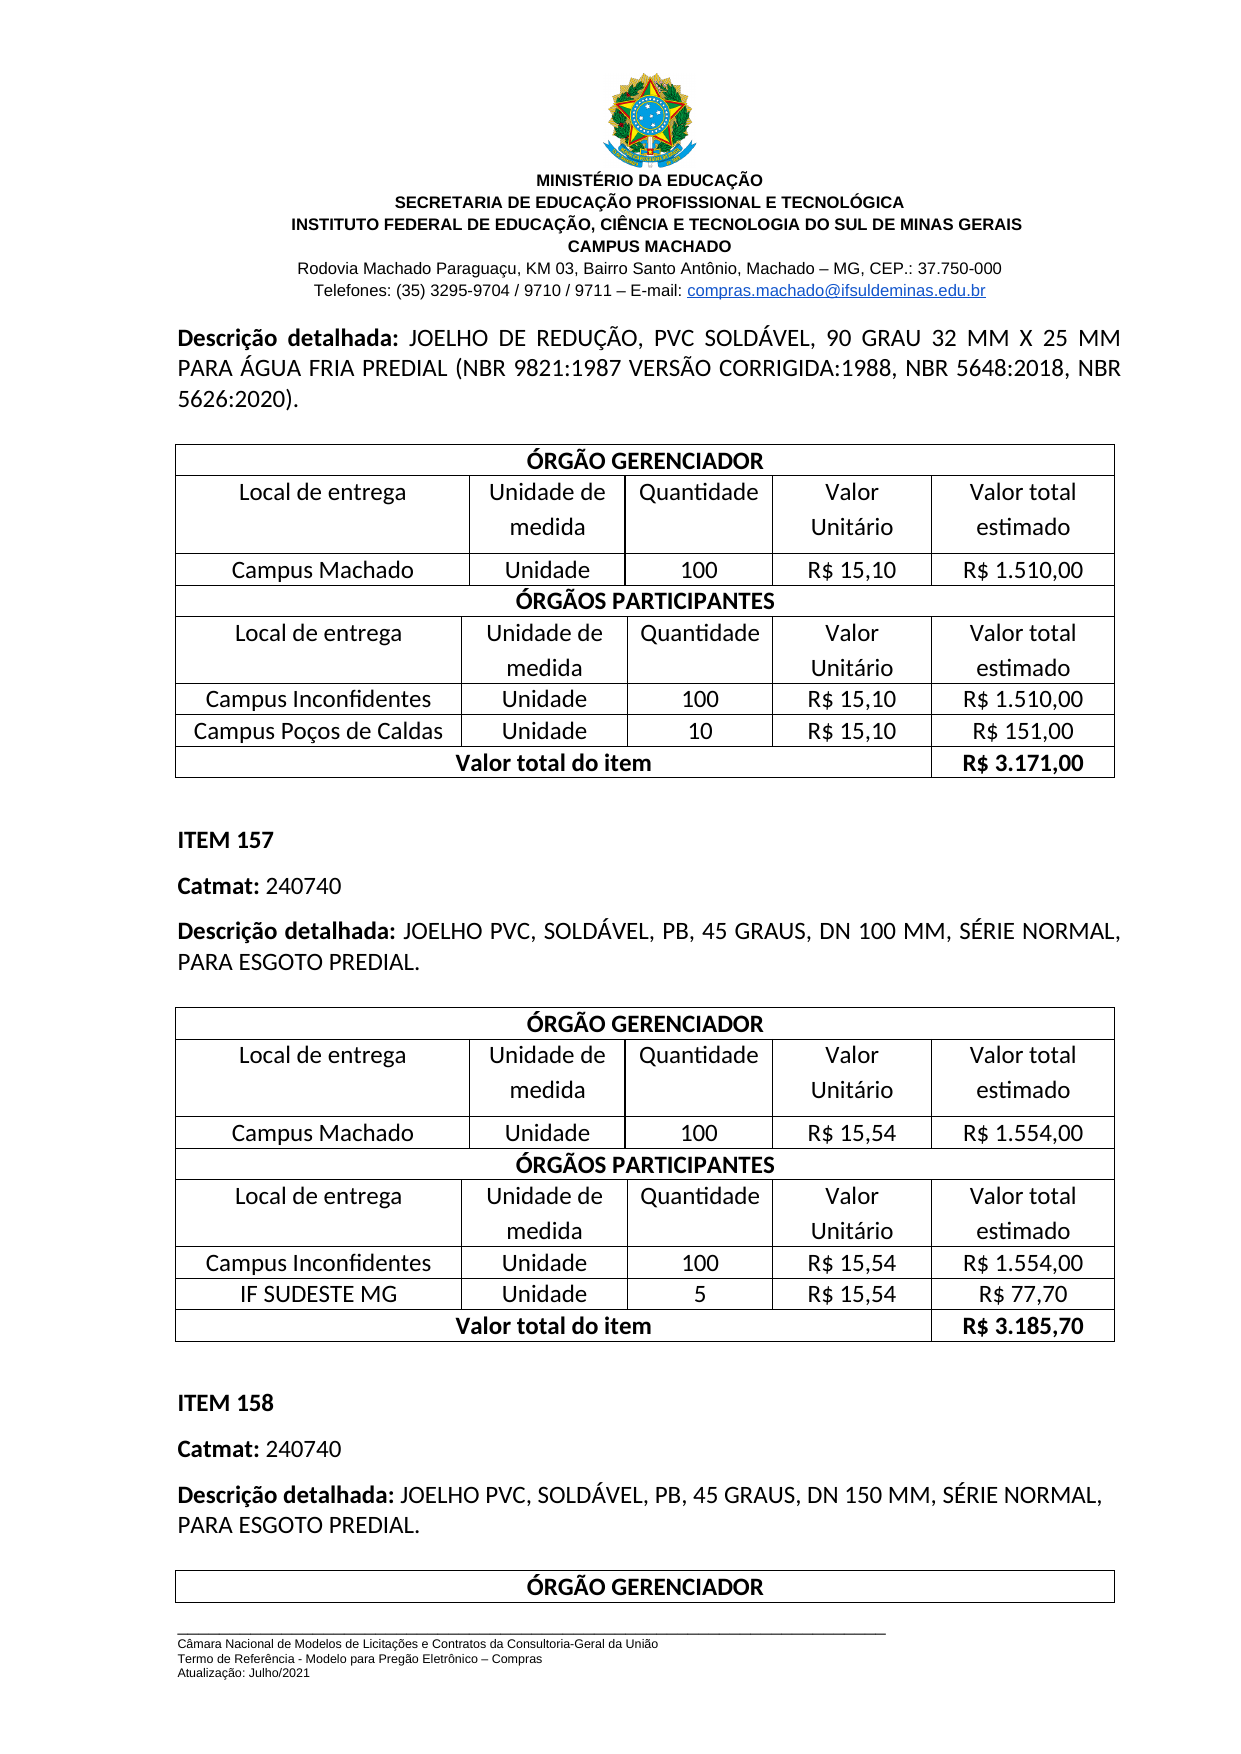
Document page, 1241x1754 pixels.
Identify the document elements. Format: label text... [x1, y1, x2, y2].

table_cell R$ 3.185,70 [932, 1310, 1114, 1341]
table_cell R$ 151,00 [932, 715, 1114, 746]
table_cell R$ 15,10 [773, 684, 931, 714]
picture [643, 163, 658, 168]
table_cell R$ 15,54 [773, 1279, 931, 1309]
text Descrição detalhada: JOELHO PVC, SOLDÁVEL, PB, 45 GRAUS, DN 150 MM, SÉRIE NORMAL, [177, 1479, 1122, 1509]
table_cell 100 [626, 1117, 772, 1148]
table_cell ÓRGÃOS PARTICIPANTES [176, 1149, 1114, 1179]
table_header ÓRGÃO GERENCIADOR [176, 445, 1114, 475]
table_cell Unidade [462, 715, 627, 746]
table_cell Unidade [462, 1279, 627, 1309]
table_cell Unidade [470, 554, 624, 584]
text Descrição detalhada: JOELHO PVC, SOLDÁVEL, PB, 45 GRAUS, DN 100 MM, SÉRIE NORMAL, PARA ESGOTO PREDIAL. [177, 916, 1122, 977]
table_cell Campus Inconfidentes [176, 684, 461, 714]
table_cell Valor total estimado [932, 476, 1114, 553]
table_cell Valor Unitário [773, 1180, 931, 1246]
table_cell Quantidade [628, 617, 772, 683]
picture [669, 149, 680, 155]
text Descrição detalhada: JOELHO DE REDUÇÃO, PVC SOLDÁVEL, 90 GRAU 32 MM X 25 MM PARA ÁGUA FRIA PREDIAL (NBR 9821:1987 VERSÃO CORRIGIDA:1988, NBR 5648:2018, NBR 5626:2020). [177, 322, 1122, 413]
table_cell Quantidade [626, 476, 772, 553]
table_cell Valor Unitário [773, 476, 931, 553]
table_cell Valor Unitário [773, 617, 931, 683]
table_cell Valor total estimado [932, 617, 1114, 683]
table_cell Quantidade [626, 1040, 772, 1116]
table_cell Valor total estimado [932, 1180, 1114, 1246]
table_header ÓRGÃO GERENCIADOR [176, 1571, 1114, 1602]
table_cell Unidade de medida [462, 617, 627, 683]
text PARA ESGOTO PREDIAL. [177, 1509, 1122, 1540]
table_cell 5 [628, 1279, 772, 1309]
table_cell ÓRGÃOS PARTICIPANTES [176, 586, 1114, 616]
table_cell R$ 1.510,00 [932, 554, 1114, 584]
table_cell 100 [626, 554, 772, 584]
table_cell R$ 15,10 [773, 554, 931, 584]
table_cell Valor total estimado [932, 1040, 1114, 1116]
table_cell R$ 15,10 [773, 715, 931, 746]
table_cell R$ 1.554,00 [932, 1117, 1114, 1148]
table_cell IF SUDESTE MG [176, 1279, 461, 1309]
table_cell R$ 1.510,00 [932, 684, 1114, 714]
table_cell Unidade de medida [470, 476, 624, 553]
table_cell R$ 77,70 [932, 1279, 1114, 1309]
table_cell Unidade [462, 1247, 627, 1277]
table_cell 100 [628, 1247, 772, 1277]
table_cell Valor total do item [176, 1310, 931, 1341]
table_cell R$ 1.554,00 [932, 1247, 1114, 1277]
table_cell Quantidade [628, 1180, 772, 1246]
table_cell Unidade [470, 1117, 624, 1148]
table_cell Local de entrega [176, 1040, 469, 1116]
table_cell Campus Poços de Caldas [176, 715, 461, 746]
table_cell Local de entrega [176, 1180, 461, 1246]
table_header ÓRGÃO GERENCIADOR [176, 1008, 1114, 1039]
table_cell Local de entrega [176, 476, 469, 553]
text Catmat: 240740 [177, 1433, 1122, 1463]
table_cell R$ 3.171,00 [932, 747, 1114, 777]
table_cell 10 [628, 715, 772, 746]
table_cell R$ 15,54 [773, 1117, 931, 1148]
picture [603, 73, 697, 168]
table_cell Campus Machado [176, 1117, 469, 1148]
table_cell Valor total do item [176, 747, 931, 777]
table_cell 100 [628, 684, 772, 714]
table_cell Unidade [462, 684, 627, 714]
table_cell Unidade de medida [462, 1180, 627, 1246]
table_cell Campus Machado [176, 554, 469, 584]
table_cell Local de entrega [176, 617, 461, 683]
table_cell Valor Unitário [773, 1040, 931, 1116]
table_cell R$ 15,54 [773, 1247, 931, 1277]
text Catmat: 240740 [177, 870, 1122, 900]
table_cell Campus Inconfidentes [176, 1247, 461, 1277]
table_cell Unidade de medida [470, 1040, 624, 1116]
text ITEM 158 [177, 1387, 1122, 1418]
text ITEM 157 [177, 824, 1122, 854]
